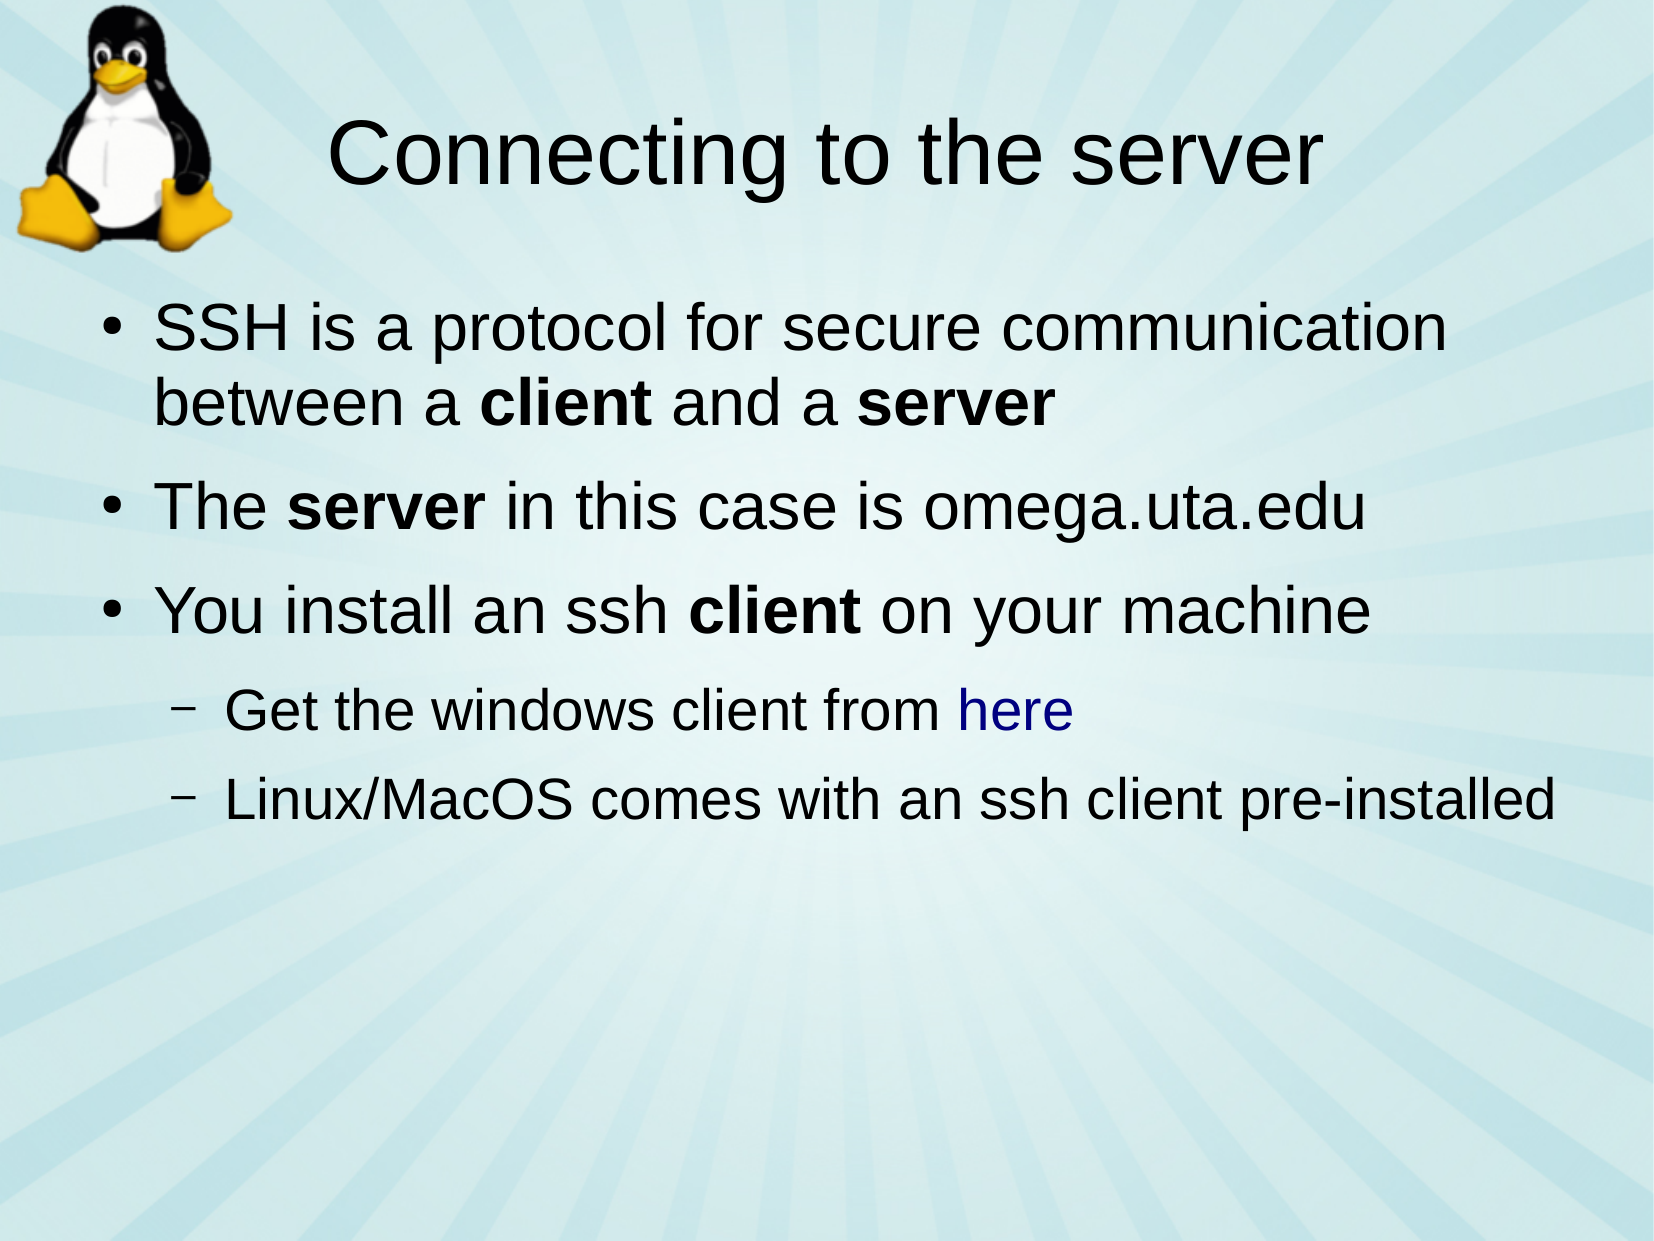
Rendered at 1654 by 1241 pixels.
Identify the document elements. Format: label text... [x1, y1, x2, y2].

list SSH is a protocol for secure communication between a client and a server The server in this case is omega.uta.edu You install an ssh client on your machine Get the windows client from here Linux/MacOS comes with an ssh client pre-installed [82, 290, 1571, 1010]
title Connecting to the server [82, 49, 1571, 257]
picture [0, 0, 1654, 1241]
